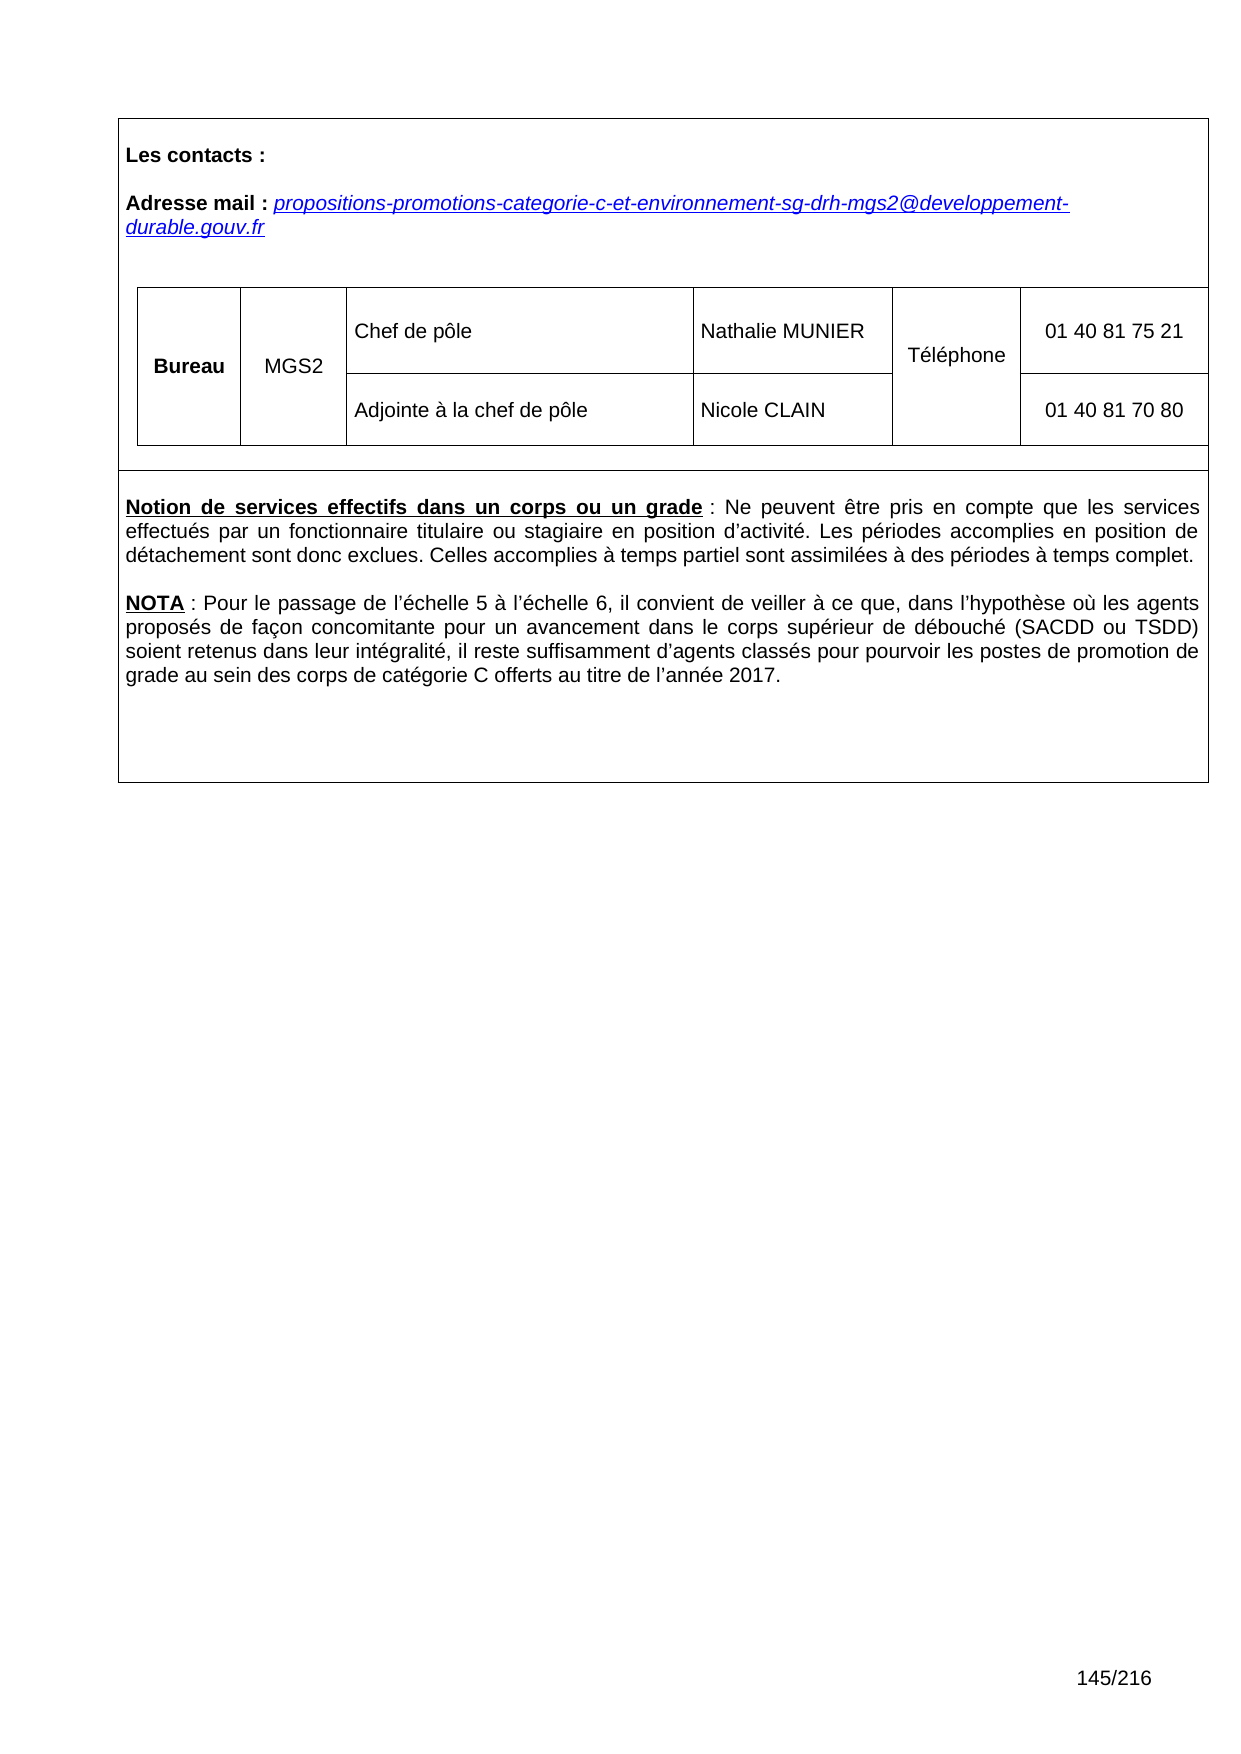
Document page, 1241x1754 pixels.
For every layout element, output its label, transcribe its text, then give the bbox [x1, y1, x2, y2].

table_cell Adjointe à la chef de pôle [347, 374, 693, 445]
table_cell 01 40 81 75 21 [1021, 288, 1208, 373]
table_cell Notion de services effectifs dans un corps ou un grade : Ne peuvent être pris en compte que les services effectués par un fonctionnaire titulaire ou stagiaire en position d’activité. Les périodes accomplies en position de détachement sont donc exclues. Celles accomplies à temps partiel sont assimilées à des périodes à temps complet. NOTA : Pour le passage de l’échelle 5 à l’échelle 6, il convient de veiller à ce que, dans l’hypothèse où les agents proposés de façon concomitante pour un avancement dans le corps supérieur de débouché (SACDD ou TSDD) soient retenus dans leur intégralité, il reste suffisamment d’agents classés pour pourvoir les postes de promotion de grade au sein des corps de catégorie C offerts au titre de l’année 2017. [119, 471, 1208, 782]
table_cell [119, 287, 137, 344]
table_cell 01 40 81 70 80 [1021, 374, 1208, 445]
table_cell Nicole CLAIN [694, 374, 892, 445]
table_cell [119, 445, 1208, 470]
table_cell Chef de pôle [347, 288, 693, 373]
table_cell Nathalie MUNIER [694, 288, 892, 373]
table_cell Téléphone [893, 288, 1020, 445]
table_cell [119, 345, 137, 445]
table_cell MGS2 [241, 288, 346, 445]
table_cell Bureau [138, 288, 240, 445]
table_cell Les contacts : Adresse mail : propositions-promotions-categorie-c-et-environnement-sg-drh-mgs2@developpement-durable.gouv.fr [119, 119, 1208, 287]
